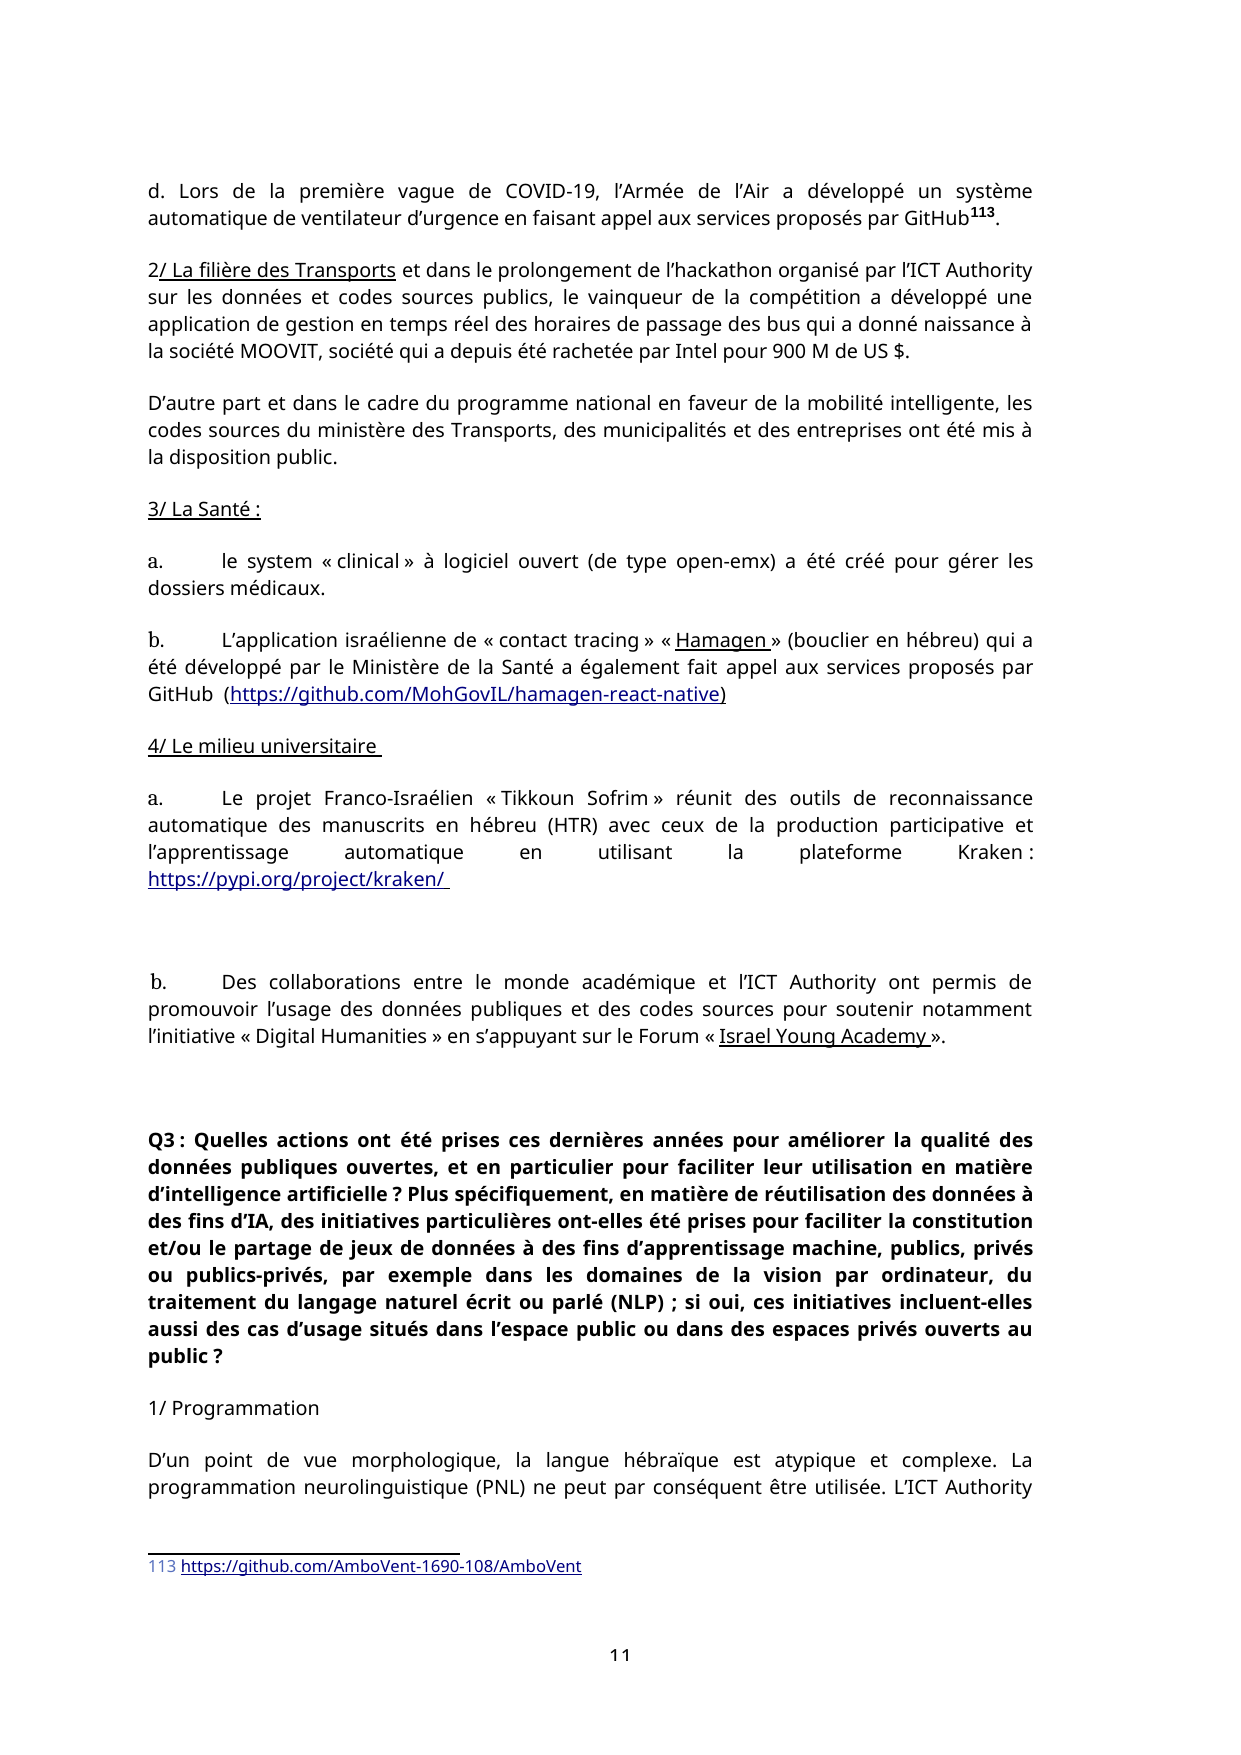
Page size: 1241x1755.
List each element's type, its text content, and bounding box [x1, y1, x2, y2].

text D’un point de vue morphologique, la langue hébraïque est atypique et complexe. La programmation neurolinguistique (PNL) ne peut par conséquent être utilisée. L’ICT Authority [148, 1446, 1034, 1500]
text 2/ La filière des Transports et dans le prolongement de l’hackathon organisé par l’ICT Authority sur les données et codes sources publics, le vainqueur de la compétition a développé une application de gestion en temps réel des horaires de passage des bus qui a donné naissance à la société MOOVIT, société qui a depuis été rachetée par Intel pour 900 M de US $. [148, 256, 1034, 364]
list le system « clinical » à logiciel ouvert (de type open-emx) a été créé pour gérer les dossiers médicaux. [148, 547, 1034, 601]
list Des collaborations entre le monde académique et l’ICT Authority ont permis de promouvoir l’usage des données publiques et des codes sources pour soutenir notamment l’initiative « Digital Humanities » en s’appuyant sur le Forum « Israel Young Academy ». [148, 968, 1034, 1049]
text Q3 : Quelles actions ont été prises ces dernières années pour améliorer la qualité des données publiques ouvertes, et en particulier pour faciliter leur utilisation en matière d’intelligence artificielle ? Plus spécifiquement, en matière de réutilisation des données à des fins d’IA, des initiatives particulières ont-elles été prises pour faciliter la constitution et/ou le partage de jeux de données à des fins d’apprentissage machine, publics, privés ou publics-privés, par exemple dans les domaines de la vision par ordinateur, du traitement du langage naturel écrit ou parlé (NLP) ; si oui, ces initiatives incluent-elles aussi des cas d’usage situés dans l’espace public ou dans des espaces privés ouverts au public ? [148, 1126, 1034, 1369]
text 3/ La Santé : [148, 495, 1034, 522]
text D’autre part et dans le cadre du programme national en faveur de la mobilité intelligente, les codes sources du ministère des Transports, des municipalités et des entreprises ont été mis à la disposition public. [148, 389, 1034, 470]
text https://github.com/AmboVent-1690-108/AmboVent [148, 1554, 1093, 1577]
list L’application israélienne de « contact tracing » « Hamagen » (bouclier en hébreu) qui a été développé par le Ministère de la Santé a également fait appel aux services proposés par GitHub (https://github.com/MohGovIL/hamagen-react-native) [148, 626, 1034, 707]
text d. Lors de la première vague de COVID-19, l’Armée de l’Air a développé un système automatique de ventilateur d’urgence en faisant appel aux services proposés par GitHub. [148, 177, 1034, 231]
text 1/ Programmation [148, 1394, 1034, 1421]
text 4/ Le milieu universitaire [148, 732, 1034, 759]
list Le projet Franco-Israélien « Tikkoun Sofrim » réunit des outils de reconnaissance automatique des manuscrits en hébreu (HTR) avec ceux de la production participative et l’apprentissage automatique en utilisant la plateforme Kraken : https://pypi.org/project/kraken/ [148, 784, 1034, 892]
